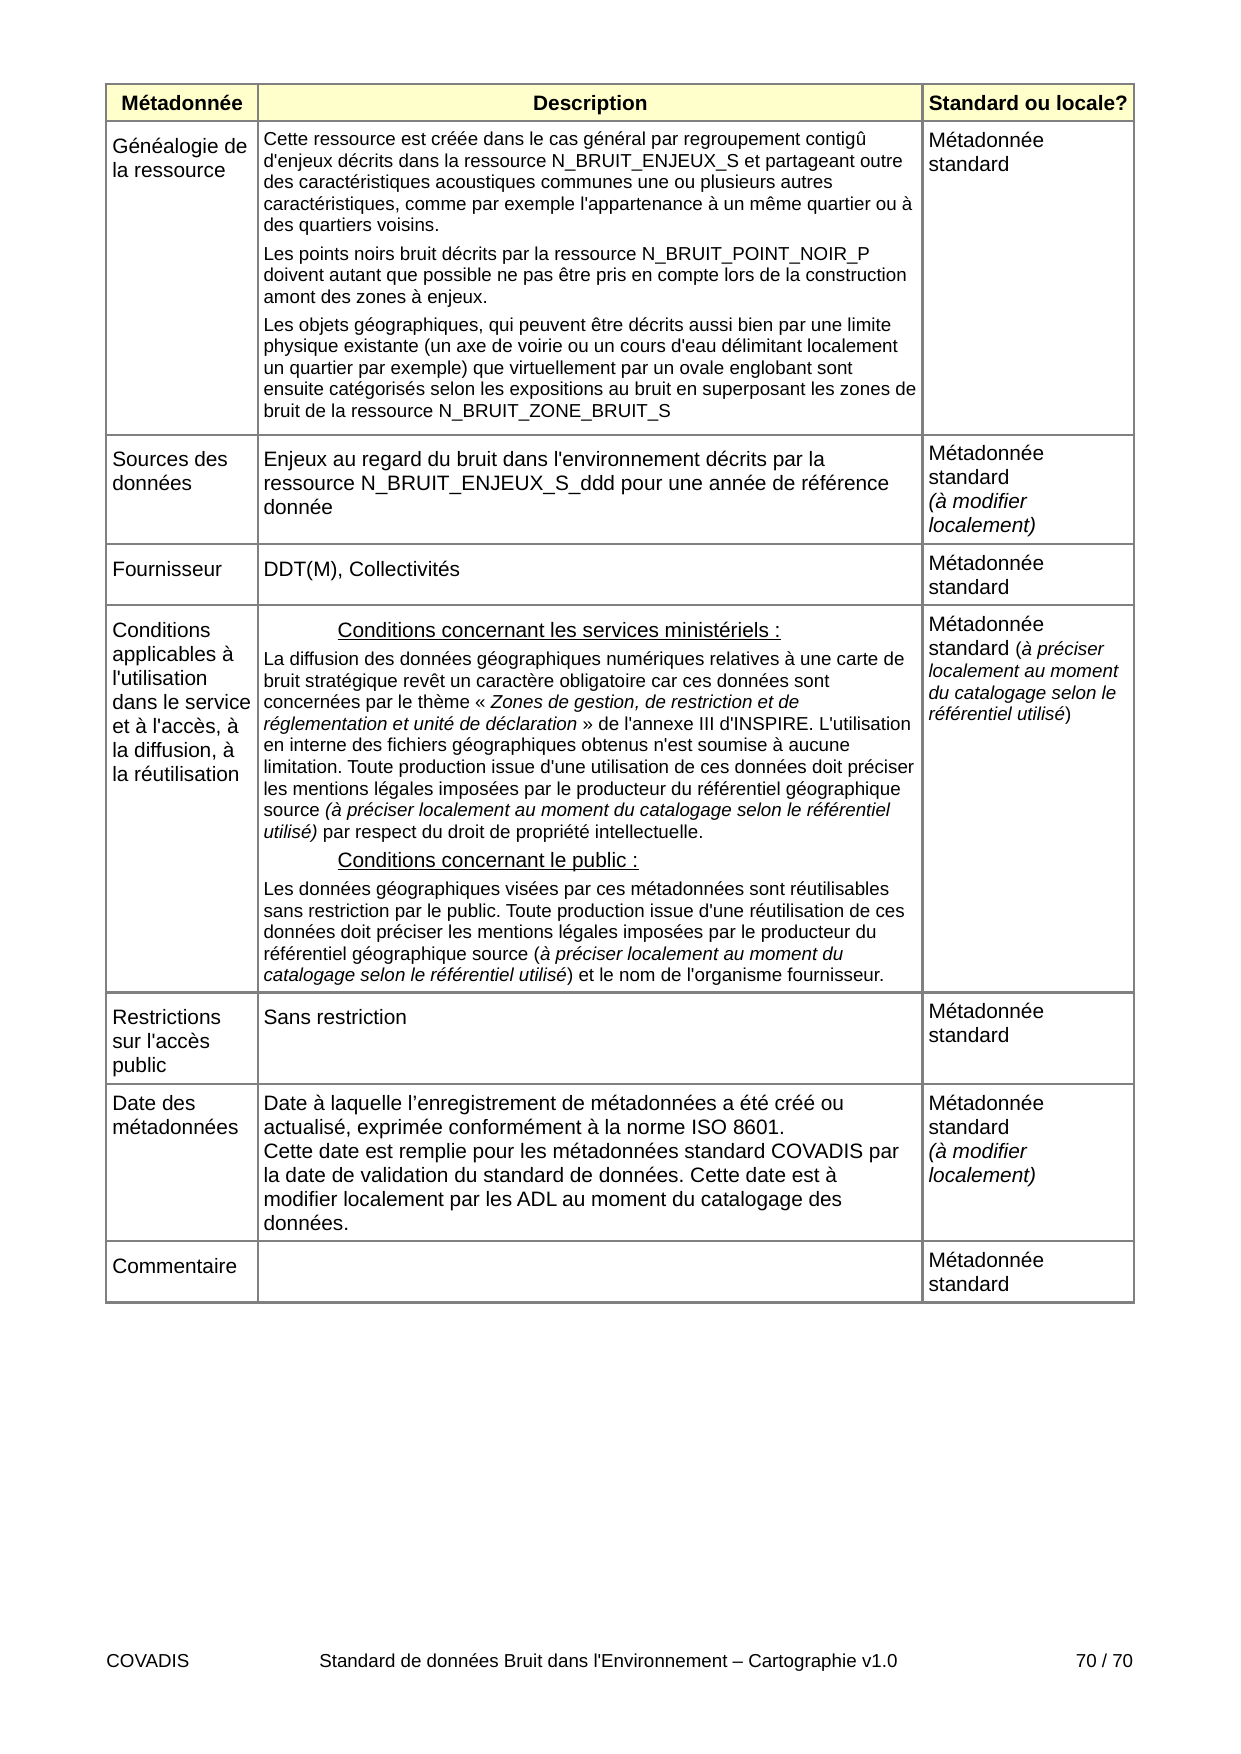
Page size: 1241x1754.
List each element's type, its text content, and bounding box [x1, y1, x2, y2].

table_header Standard ou locale? [924, 85, 1133, 120]
table_cell Fournisseur [107, 545, 257, 604]
table_cell Métadonnée standard (à modifier localement) [924, 436, 1133, 543]
table_header Métadonnée [107, 85, 257, 120]
table_cell Métadonnée standard [924, 994, 1133, 1083]
table_cell Sources des données [107, 436, 257, 543]
table_cell Enjeux au regard du bruit dans l'environnement décrits par la ressource N_BRUIT_ENJEUX_S_ddd pour une année de référence donnée [259, 436, 921, 543]
table_cell Cette ressource est créée dans le cas général par regroupement contigû d'enjeux décrits dans la ressource N_BRUIT_ENJEUX_S et partageant outre des caractéristiques acoustiques communes une ou plusieurs autres caractéristiques, comme par exemple l'appartenance à un même quartier ou à des quartiers voisins. Les points noirs bruit décrits par la ressource N_BRUIT_POINT_NOIR_P doivent autant que possible ne pas être pris en compte lors de la construction amont des zones à enjeux. Les objets géographiques, qui peuvent être décrits aussi bien par une limite physique existante (un axe de voirie ou un cours d'eau délimitant localement un quartier par exemple) que virtuellement par un ovale englobant sont ensuite catégorisés selon les expositions au bruit en superposant les zones de bruit de la ressource N_BRUIT_ZONE_BRUIT_S [259, 122, 921, 433]
table_cell Restrictions sur l'accès public [107, 994, 257, 1083]
table_cell DDT(M), Collectivités [259, 545, 921, 604]
table_cell Date des métadonnées [107, 1085, 257, 1240]
table_cell Date à laquelle l’enregistrement de métadonnées a été créé ou actualisé, exprimée conformément à la norme ISO 8601. Cette date est remplie pour les métadonnées standard COVADIS par la date de validation du standard de données. Cette date est à modifier localement par les ADL au moment du catalogage des données. [259, 1085, 921, 1240]
table_cell Métadonnée standard [924, 1242, 1133, 1301]
table_cell Conditions concernant les services ministériels : La diffusion des données géographiques numériques relatives à une carte de bruit stratégique revêt un caractère obligatoire car ces données sont concernées par le thème « Zones de gestion, de restriction et de réglementation et unité de déclaration » de l'annexe III d'INSPIRE. L'utilisation en interne des fichiers géographiques obtenus n'est soumise à aucune limitation. Toute production issue d'une utilisation de ces données doit préciser les mentions légales imposées par le producteur du référentiel géographique source (à préciser localement au moment du catalogage selon le référentiel utilisé) par respect du droit de propriété intellectuelle. Conditions concernant le public : Les données géographiques visées par ces métadonnées sont réutilisables sans restriction par le public. Toute production issue d'une réutilisation de ces données doit préciser les mentions légales imposées par le producteur du référentiel géographique source (à préciser localement au moment du catalogage selon le référentiel utilisé) et le nom de l'organisme fournisseur. [259, 606, 921, 991]
table_cell Métadonnée standard (à préciser localement au moment du catalogage selon le référentiel utilisé) [924, 606, 1133, 991]
table_cell Métadonnée standard (à modifier localement) [924, 1085, 1133, 1240]
table_cell Conditions applicables à l'utilisation dans le service et à l'accès, à la diffusion, à la réutilisation [107, 606, 257, 991]
table_cell [259, 1242, 921, 1301]
table_cell Métadonnée standard [924, 545, 1133, 604]
table_cell Sans restriction [259, 994, 921, 1083]
table_cell Métadonnée standard [924, 122, 1133, 433]
table_header Description [259, 85, 921, 120]
table_cell Généalogie de la ressource [107, 122, 257, 433]
table_cell Commentaire [107, 1242, 257, 1301]
